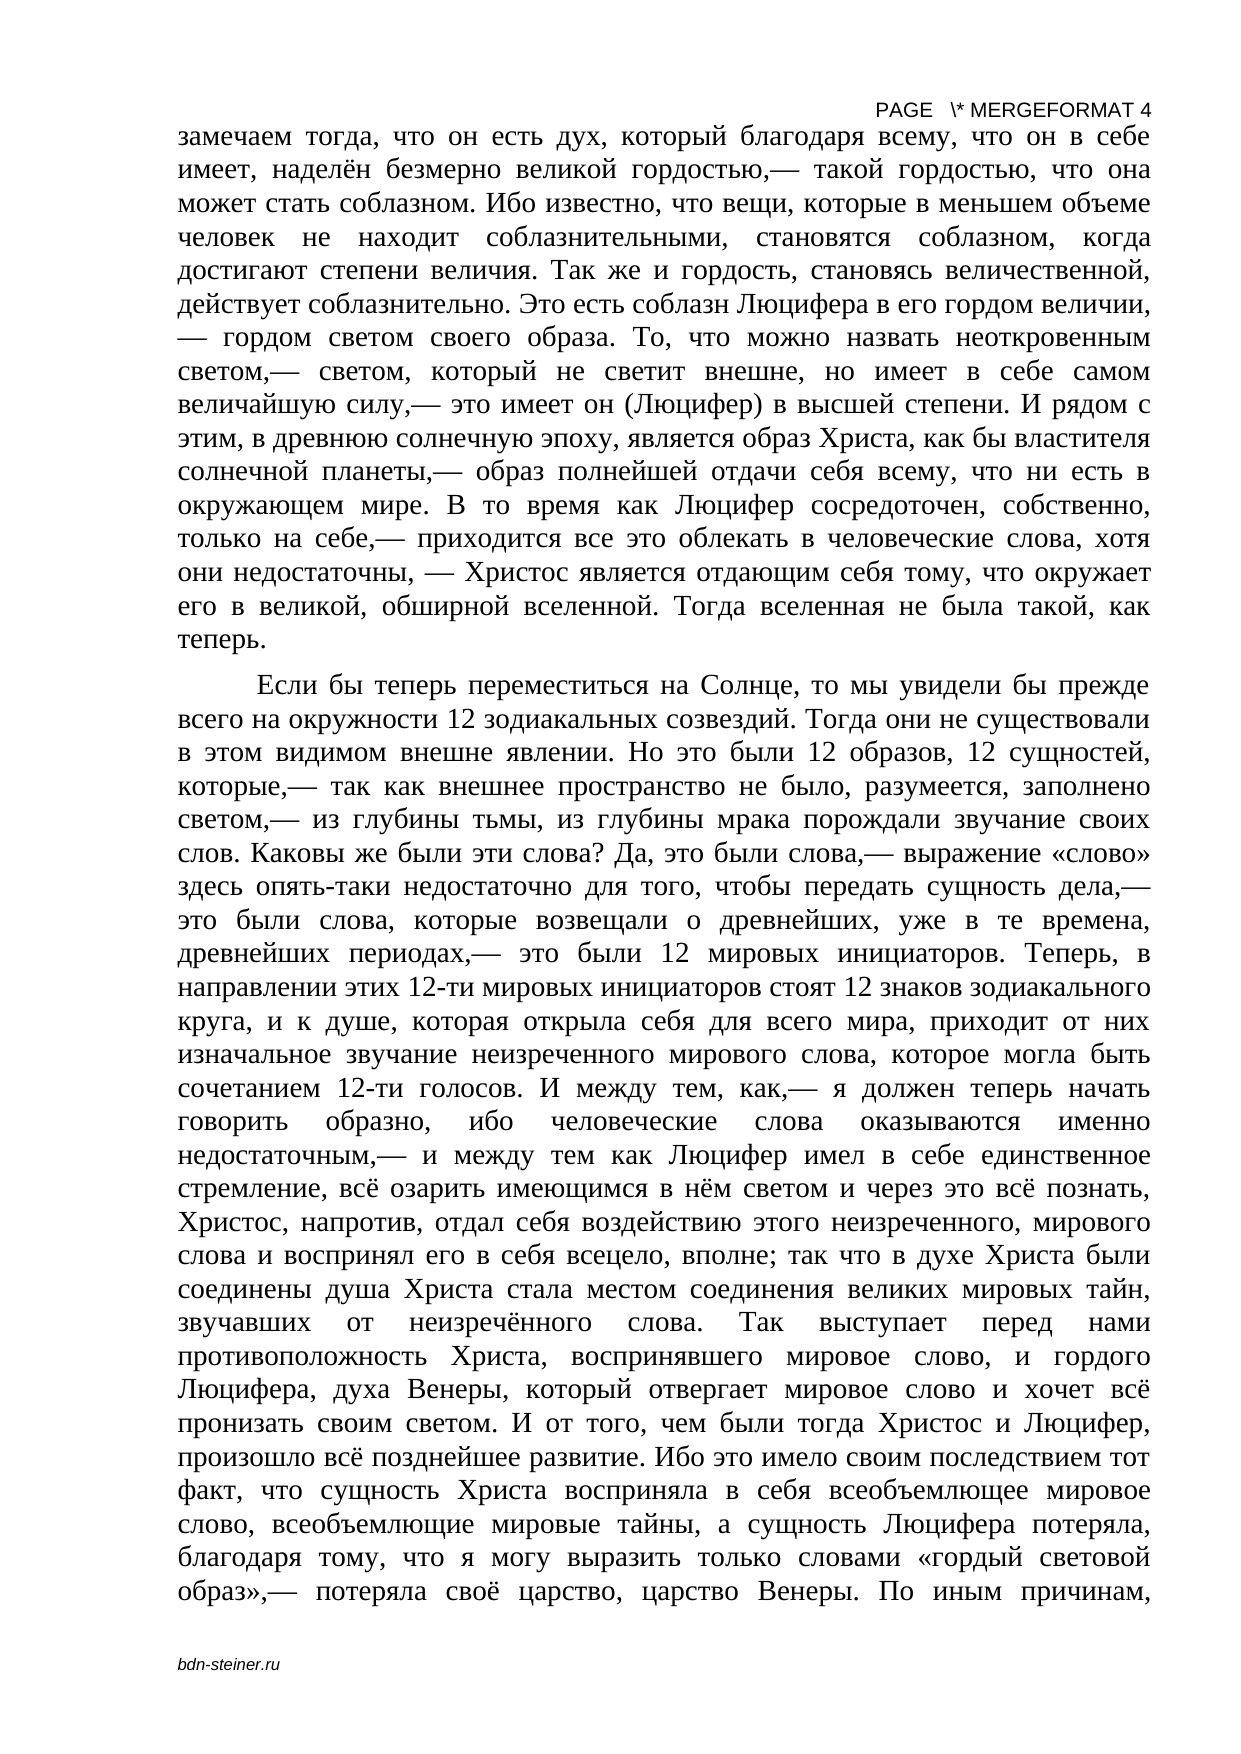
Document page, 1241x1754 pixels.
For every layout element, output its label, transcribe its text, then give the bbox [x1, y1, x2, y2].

text Если бы теперь переместиться на Солнце, то мы увидели бы прежде всего на окружности 12 зодиакальных созвездий. Тогда они не существовали в этом видимом внешне явлении. Но это были 12 образов, 12 сущностей, которые,— так как внешнее пространство не было, разумеется, заполнено светом,— из глубины тьмы, из глубины мрака порождали звучание своих слов. Каковы же были эти слова? Да, это были слова,— выражение «слово» здесь опять-таки недостаточно для того, чтобы передать сущность дела,— это были слова, которые возвещали о древнейших, уже в те времена, древнейших периодах,— это были 12 мировых инициаторов. Теперь, в направлении этих 12-ти мировых инициаторов стоят 12 знаков зодиакального круга, и к душе, которая открыла себя для всего мира, приходит от них изначальное звучание неизреченного мирового слова, которое могла быть сочетанием 12-ти голосов. И между тем, как,— я должен теперь начать говорить образно, ибо человеческие слова оказываются именно недостаточным,— и между тем как Люцифер имел в себе единственное стремление, всё озарить имеющимся в нём светом и через это всё познать, Христос, напротив, отдал себя воздействию этого неизреченного, мирового слова и воспринял его в себя всецело, вполне; так что в духе Христа были соединены душа Христа стала местом соединения великих мировых тайн, звучавших от неизречённого слова. Так выступает перед нами противоположность Христа, воспринявшего мировое слово, и гордого Люцифера, духа Венеры, который отвергает мировое слово и хочет всё пронизать своим светом. И от того, чем были тогда Христос и Люцифер, произошло всё позднейшее развитие. Ибо это имело своим последствием тот факт, что сущность Христа восприняла в себя всеобъемлющее мировое слово, всеобъемлющие мировые тайны, а сущность Люцифера потеряла, благодаря тому, что я могу выразить только словами «гордый световой образ»,— потеряла своё царство, царство Венеры. По иным причинам, [177, 667, 1152, 1606]
text замечаем тогда, что он есть дух, который благодаря всему, что он в себе имеет, наделён безмерно великой гордостью,— такой гордостью, что она может стать соблазном. Ибо известно, что вещи, которые в меньшем объеме человек не находит соблазнительными, становятся соблазном, когда достигают степени величия. Так же и гордость, становясь величественной, действует соблазнительно. Это есть соблазн Люцифера в его гордом величии,— гордом светом своего образа. То, что можно назвать неоткровенным светом,— светом, который не светит внешне, но имеет в себе самом величайшую силу,— это имеет он (Люцифер) в высшей степени. И рядом с этим, в древнюю солнечную эпоху, является образ Христа, как бы властителя солнечной планеты,— образ полнейшей отдачи себя всему, что ни есть в окружающем мире. В то время как Люцифер сосредоточен, собственно, только на себе,— приходится все это облекать в человеческие слова, хотя они недостаточны, — Христос является отдающим себя тому, что окружает его в великой, обширной вселенной. Тогда вселенная не была такой, как теперь. [177, 118, 1152, 655]
